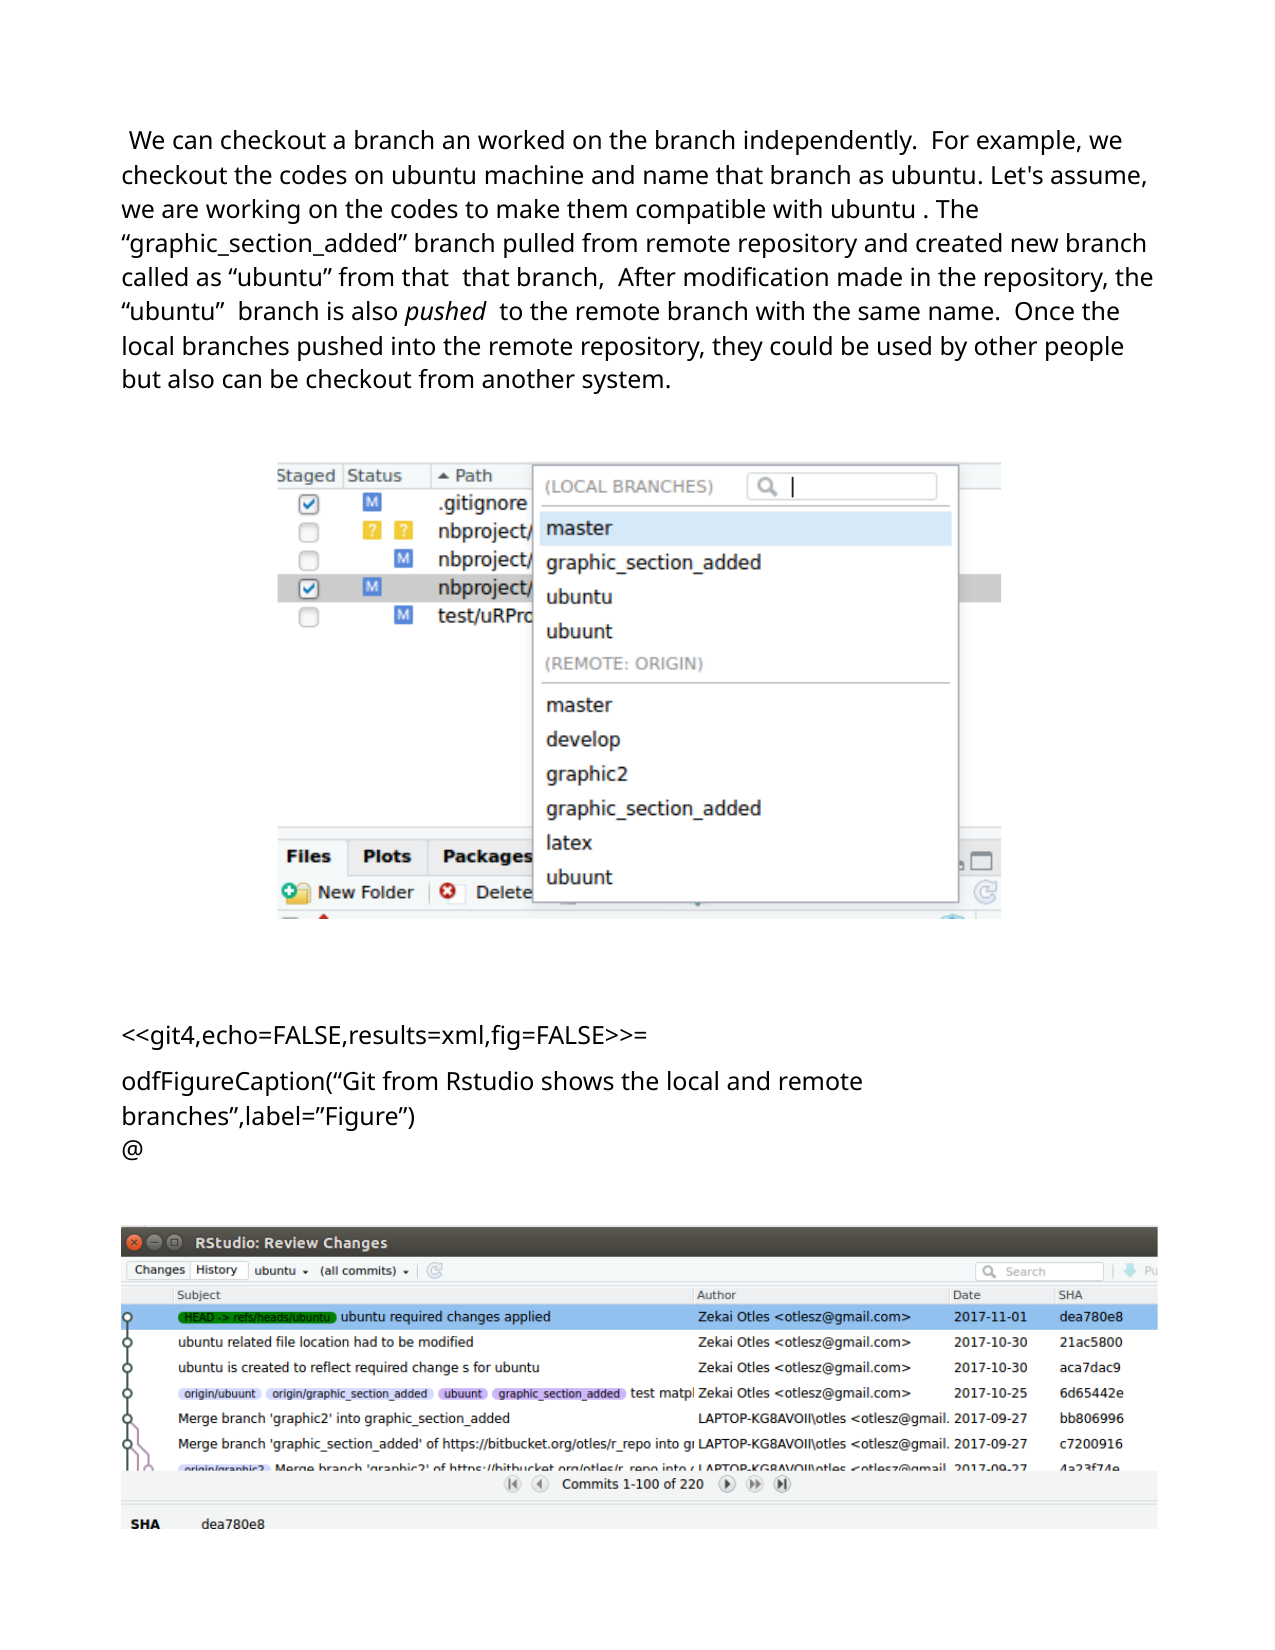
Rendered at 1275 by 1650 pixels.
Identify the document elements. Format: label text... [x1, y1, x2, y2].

picture [277, 461, 1002, 919]
text odfFigureCaption(“Git from Rstudio shows the local and remote branches”,label=”Figure”) [121, 1064, 1158, 1132]
text We can checkout a branch an worked on the branch independently. For example, we checkout the codes on ubuntu machine and name that branch as ubuntu. Let's assume, we are working on the codes to make them compatible with ubuntu . The “graphic_section_added” branch pulled from remote repository and created new branch called as “ubuntu” from that that branch, After modification made in the repository, the “ubuntu” branch is also pushed to the remote branch with the same name. Once the local branches pushed into the remote repository, they could be used by other people but also can be checkout from another system. [121, 118, 1158, 396]
picture [121, 1225, 1158, 1529]
text @ [121, 1132, 1158, 1166]
text <<git4,echo=FALSE,results=xml,fig=FALSE>>= [121, 1017, 1158, 1052]
